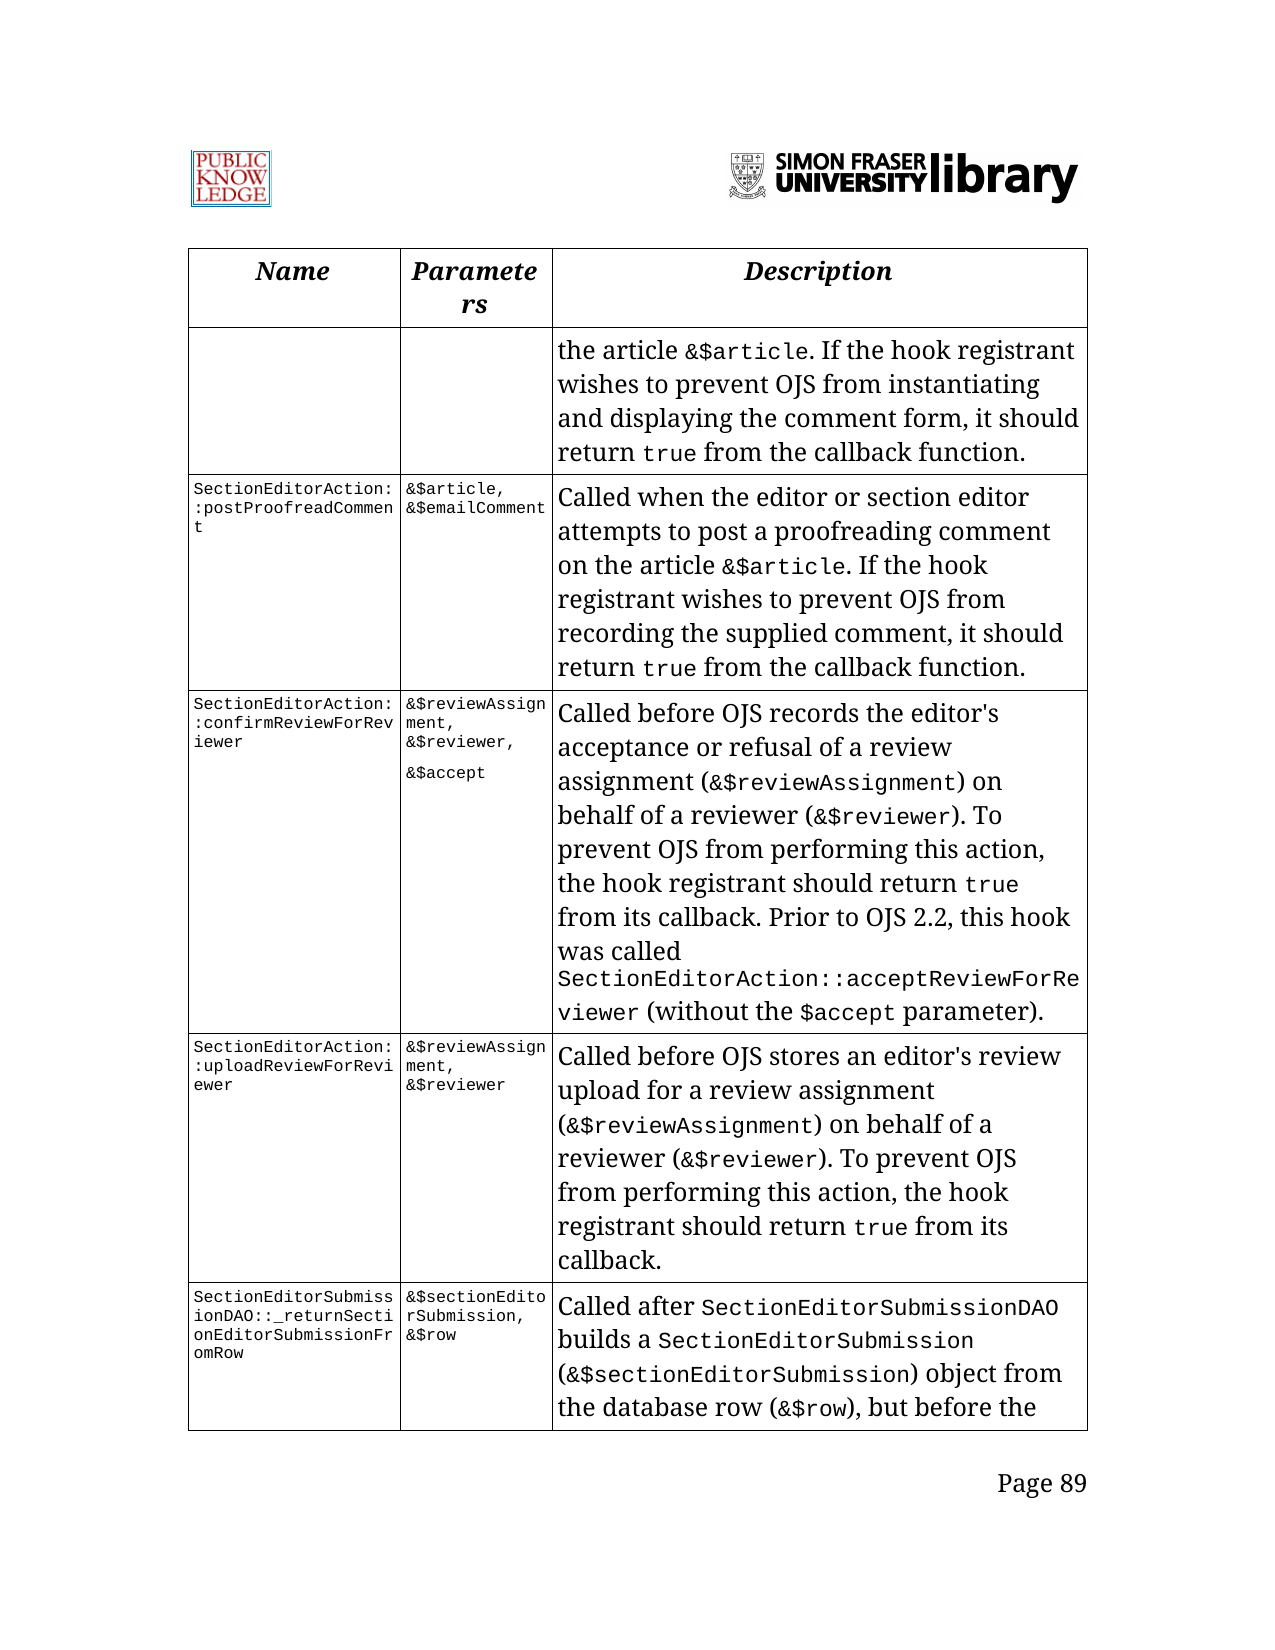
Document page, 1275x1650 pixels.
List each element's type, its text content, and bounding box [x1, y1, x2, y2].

table_cell &$article, &$emailComment [401, 475, 552, 690]
table_cell Called when the editor or section editor attempts to post a proofreading comment on the article &$article. If the hook registrant wishes to prevent OJS from recording the supplied comment, it should return true from the callback function. [553, 475, 1087, 690]
table_cell SectionEditorAction::uploadReviewForReviewer [189, 1034, 400, 1282]
table_cell SectionEditorAction::confirmReviewForReviewer [189, 691, 400, 1033]
table_cell &$sectionEditorSubmission, &$row [401, 1283, 552, 1430]
picture [723, 150, 1083, 207]
table_header Description [553, 249, 1087, 327]
table_header Name [189, 249, 400, 327]
picture [193, 150, 272, 205]
table_cell Called before OJS stores an editor's review upload for a review assignment (&$reviewAssignment) on behalf of a reviewer (&$reviewer). To prevent OJS from performing this action, the hook registrant should return true from its callback. [553, 1034, 1087, 1282]
table_cell SectionEditorAction::postProofreadComment [189, 475, 400, 690]
table_cell &$reviewAssignment, &$reviewer [401, 1034, 552, 1282]
table_cell Called after SectionEditorSubmissionDAO builds a SectionEditorSubmission (&$sectionEditorSubmission) object from the database row (&$row), but before the [553, 1283, 1087, 1430]
table_cell Called before OJS records the editor's acceptance or refusal of a review assignment (&$reviewAssignment) on behalf of a reviewer (&$reviewer). To prevent OJS from performing this action, the hook registrant should return true from its callback. Prior to OJS 2.2, this hook was called SectionEditorAction::acceptReviewForReviewer (without the $accept parameter). [553, 691, 1087, 1033]
table_cell [401, 328, 552, 474]
table_cell SectionEditorSubmissionDAO::_returnSectionEditorSubmissionFromRow [189, 1283, 400, 1430]
table_cell &$reviewAssignment, &$reviewer, &$accept [401, 691, 552, 1033]
table_cell the article &$article. If the hook registrant wishes to prevent OJS from instantiating and displaying the comment form, it should return true from the callback function. [553, 328, 1087, 474]
table_header Parameters [401, 249, 552, 327]
table_cell [189, 328, 400, 474]
